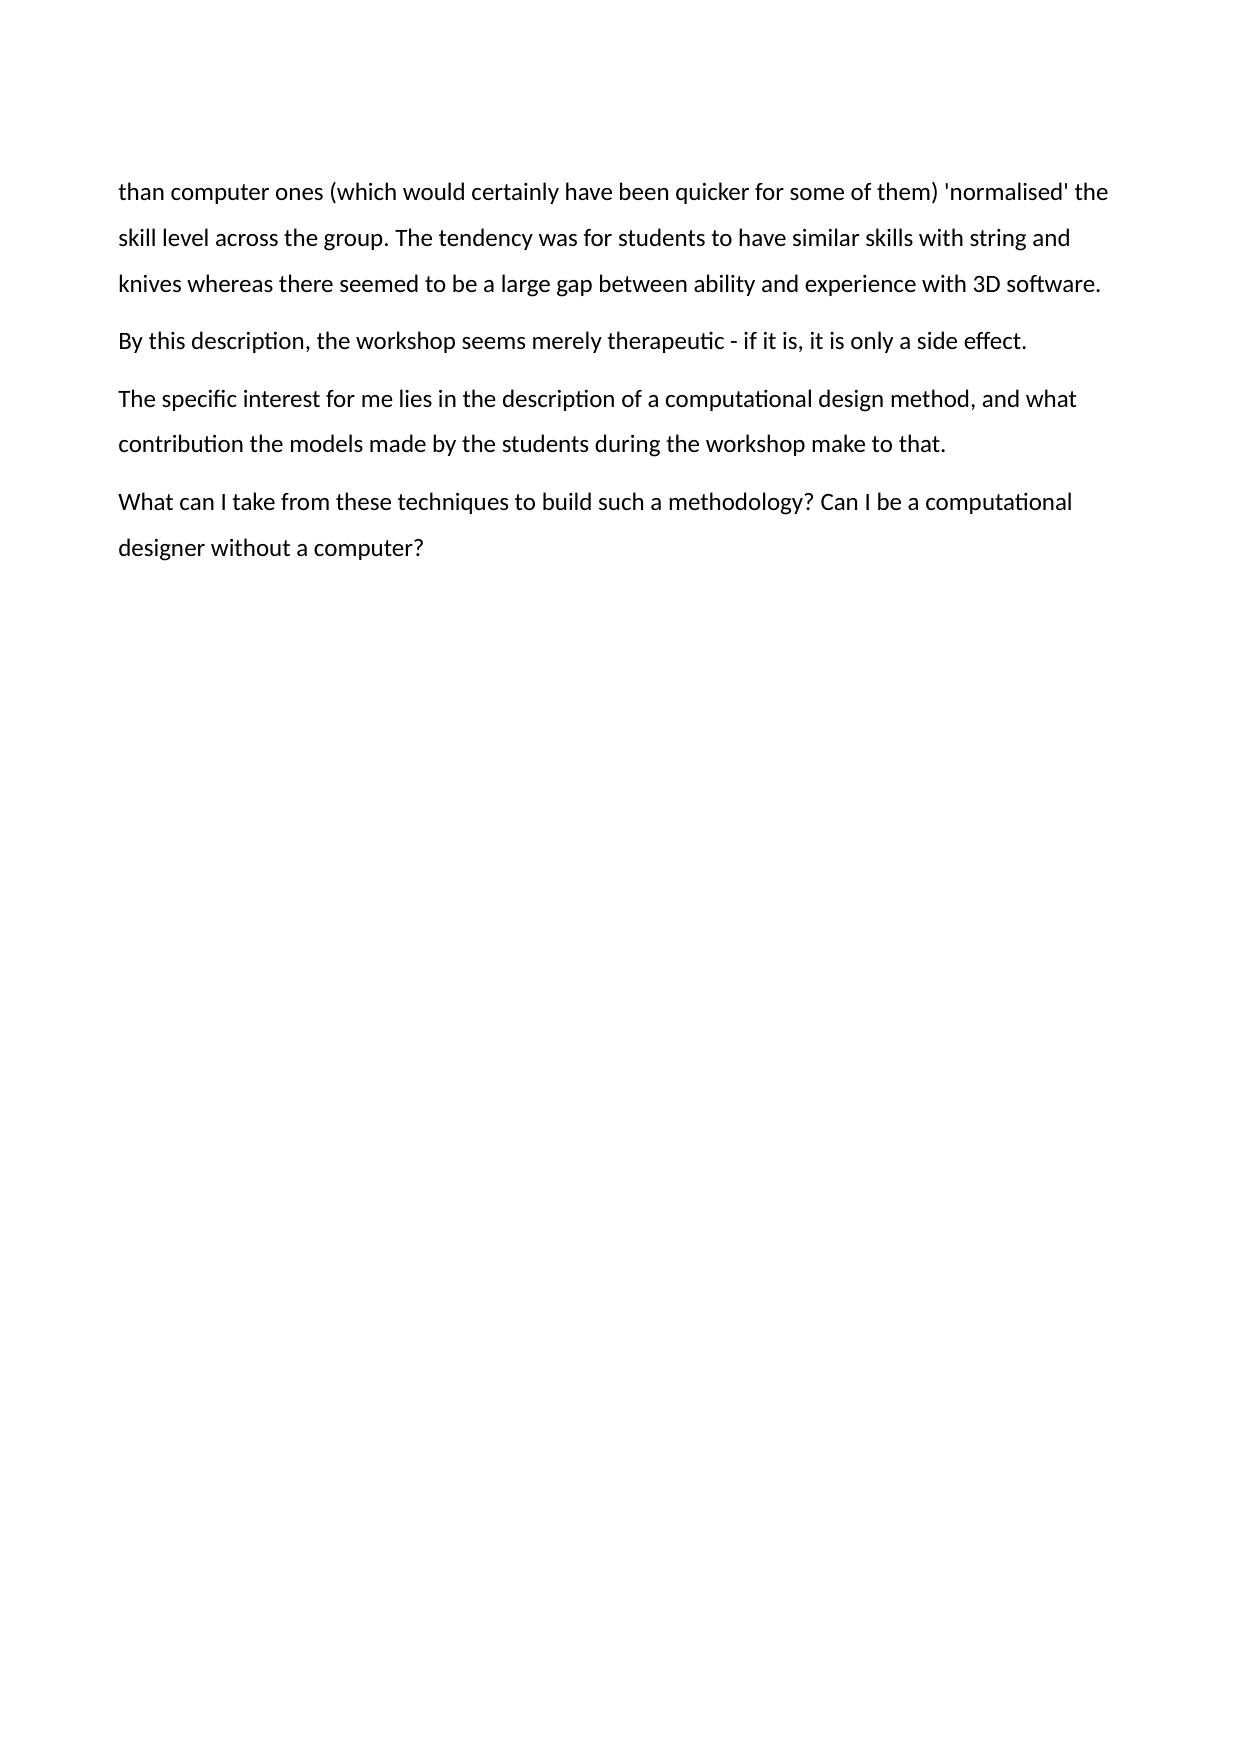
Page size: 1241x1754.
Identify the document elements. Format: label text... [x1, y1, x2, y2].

text What can I take from these techniques to build such a methodology? Can I be a computational designer without a computer? [118, 486, 1122, 562]
text By this description, the workshop seems merely therapeutic - if it is, it is only a side effect. [118, 325, 1122, 356]
text than computer ones (which would certainly have been quicker for some of them) 'normalised' the skill level across the group. The tendency was for students to have similar skills with string and knives whereas there seemed to be a large gap between ability and experience with 3D software. [118, 176, 1122, 298]
text The specific interest for me lies in the description of a computational design method, and what contribution the models made by the students during the workshop make to that. [118, 383, 1122, 459]
